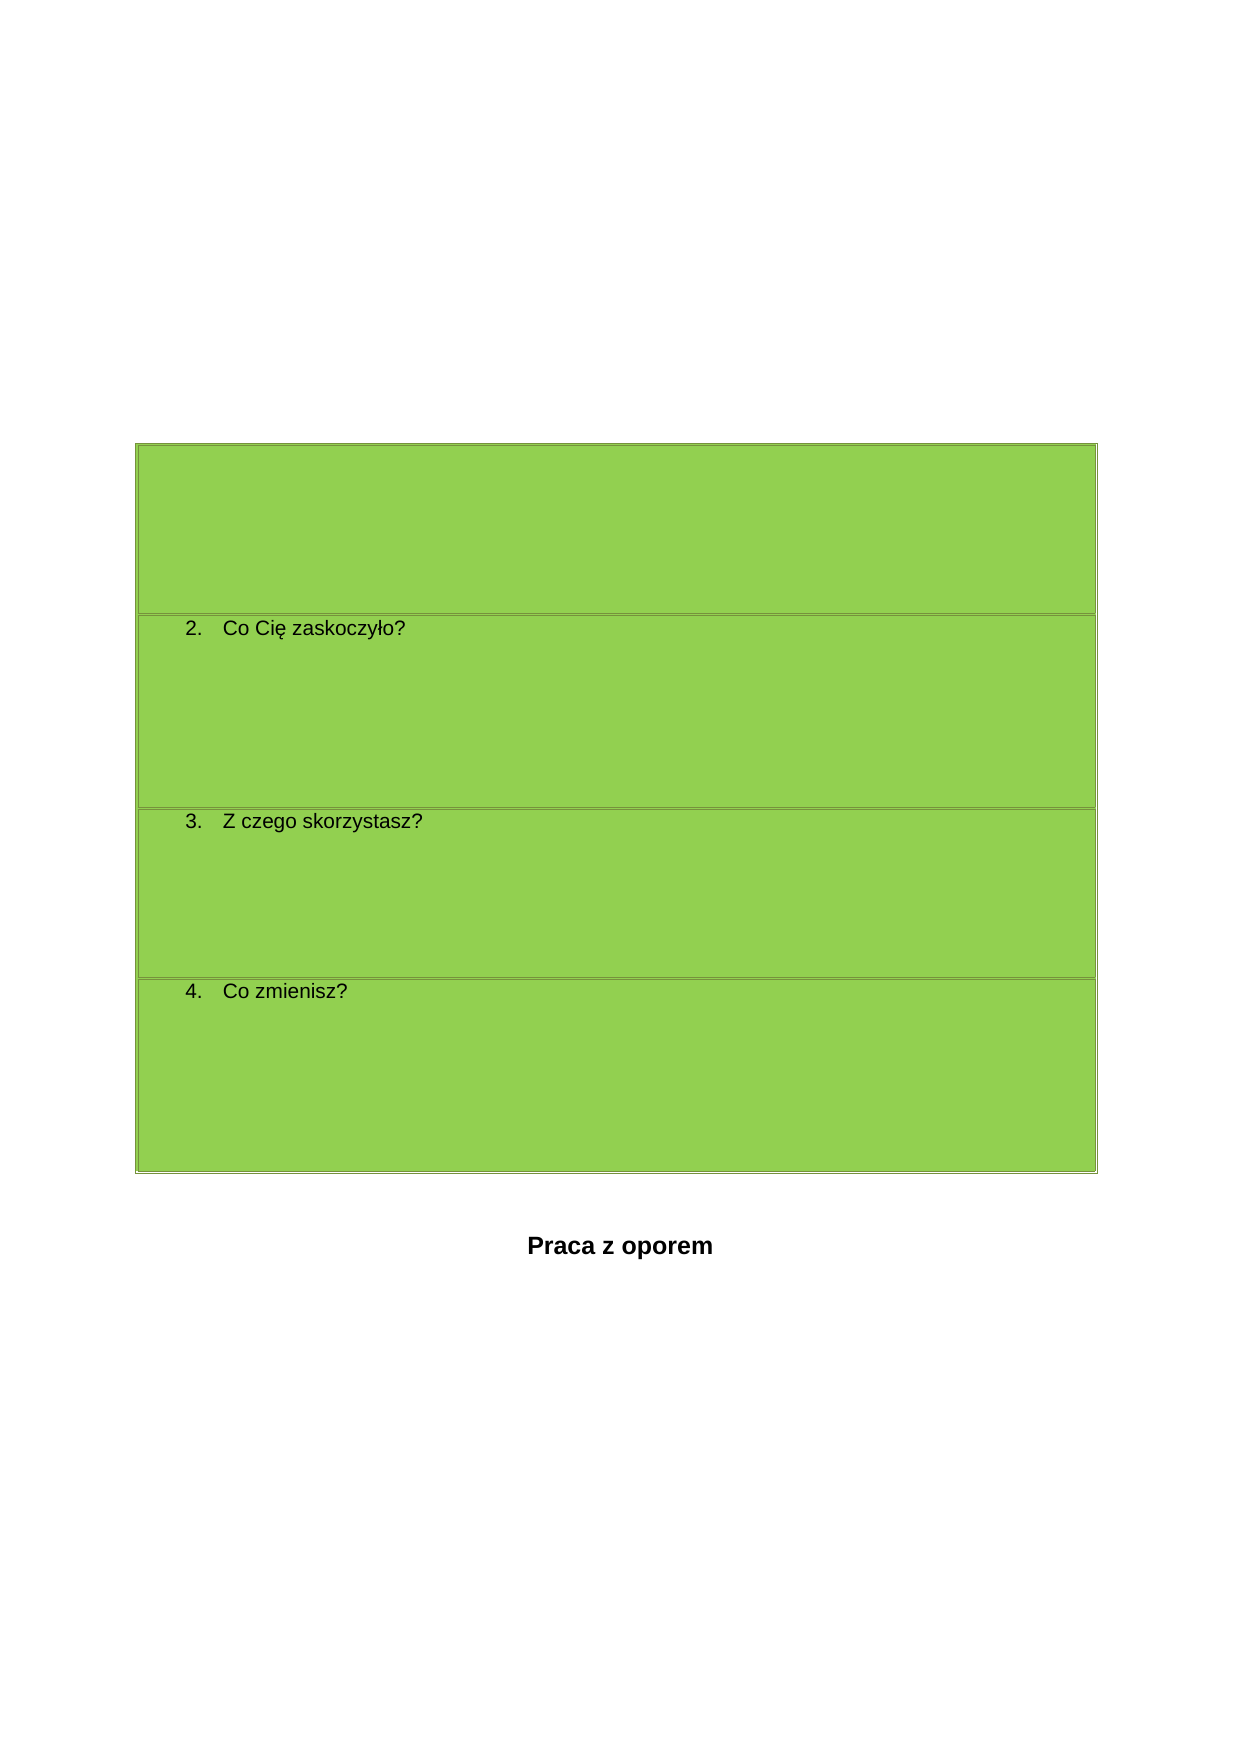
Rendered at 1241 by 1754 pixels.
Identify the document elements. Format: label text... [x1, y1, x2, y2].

table_header [139, 446, 1095, 613]
table_cell Z czego skorzystasz? [139, 810, 1095, 977]
table_cell Co Cię zaskoczyło? [139, 616, 1095, 807]
table_cell Co zmienisz? [139, 980, 1095, 1171]
text Praca z oporem [148, 1231, 1092, 1259]
